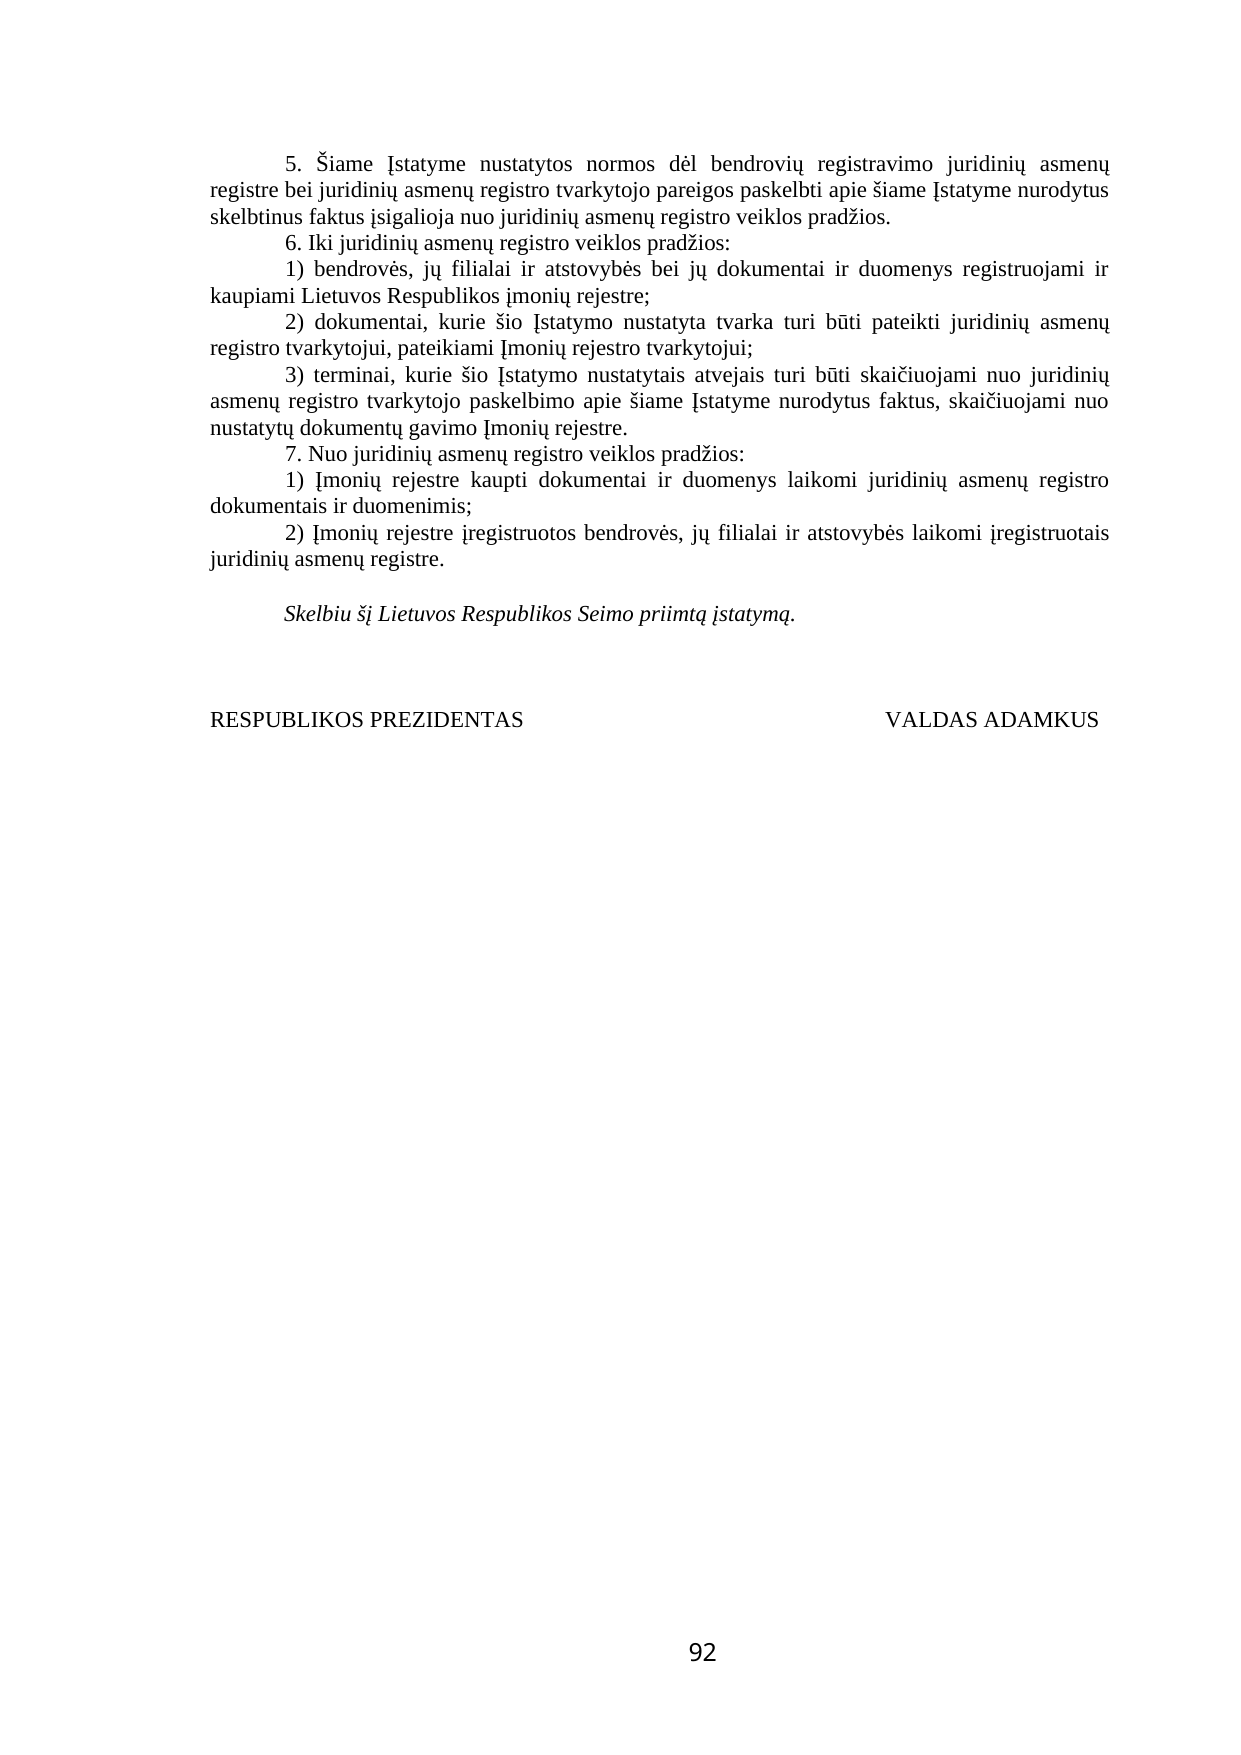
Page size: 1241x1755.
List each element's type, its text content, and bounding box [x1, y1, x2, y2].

text 2) dokumentai, kurie šio Įstatymo nustatyta tvarka turi būti pateikti juridinių asmenų registro tvarkytojui, pateikiami Įmonių rejestro tvarkytojui; [210, 308, 1111, 361]
text 1) bendrovės, jų filialai ir atstovybės bei jų dokumentai ir duomenys registruojami ir kaupiami Lietuvos Respublikos įmonių rejestre; [210, 255, 1111, 308]
text 1) Įmonių rejestre kaupti dokumentai ir duomenys laikomi juridinių asmenų registro dokumentais ir duomenimis; [210, 466, 1111, 519]
text Skelbiu šį Lietuvos Respublikos Seimo priimtą įstatymą. [210, 600, 1111, 627]
text 6. Iki juridinių asmenų registro veiklos pradžios: [210, 229, 1111, 255]
text 2) Įmonių rejestre įregistruotos bendrovės, jų filialai ir atstovybės laikomi įregistruotais juridinių asmenų registre. [210, 519, 1111, 572]
text 5. Šiame Įstatyme nustatytos normos dėl bendrovių registravimo juridinių asmenų registre bei juridinių asmenų registro tvarkytojo pareigos paskelbti apie šiame Įstatyme nurodytus skelbtinus faktus įsigalioja nuo juridinių asmenų registro veiklos pradžios. [210, 150, 1111, 229]
text 3) terminai, kurie šio Įstatymo nustatytais atvejais turi būti skaičiuojami nuo juridinių asmenų registro tvarkytojo paskelbimo apie šiame Įstatyme nurodytus faktus, skaičiuojami nuo nustatytų dokumentų gavimo Įmonių rejestre. [210, 361, 1111, 440]
text RESPUBLIKOS PREZIDENTAS VALDAS ADAMKUS [210, 706, 1111, 732]
text 7. Nuo juridinių asmenų registro veiklos pradžios: [210, 440, 1111, 466]
